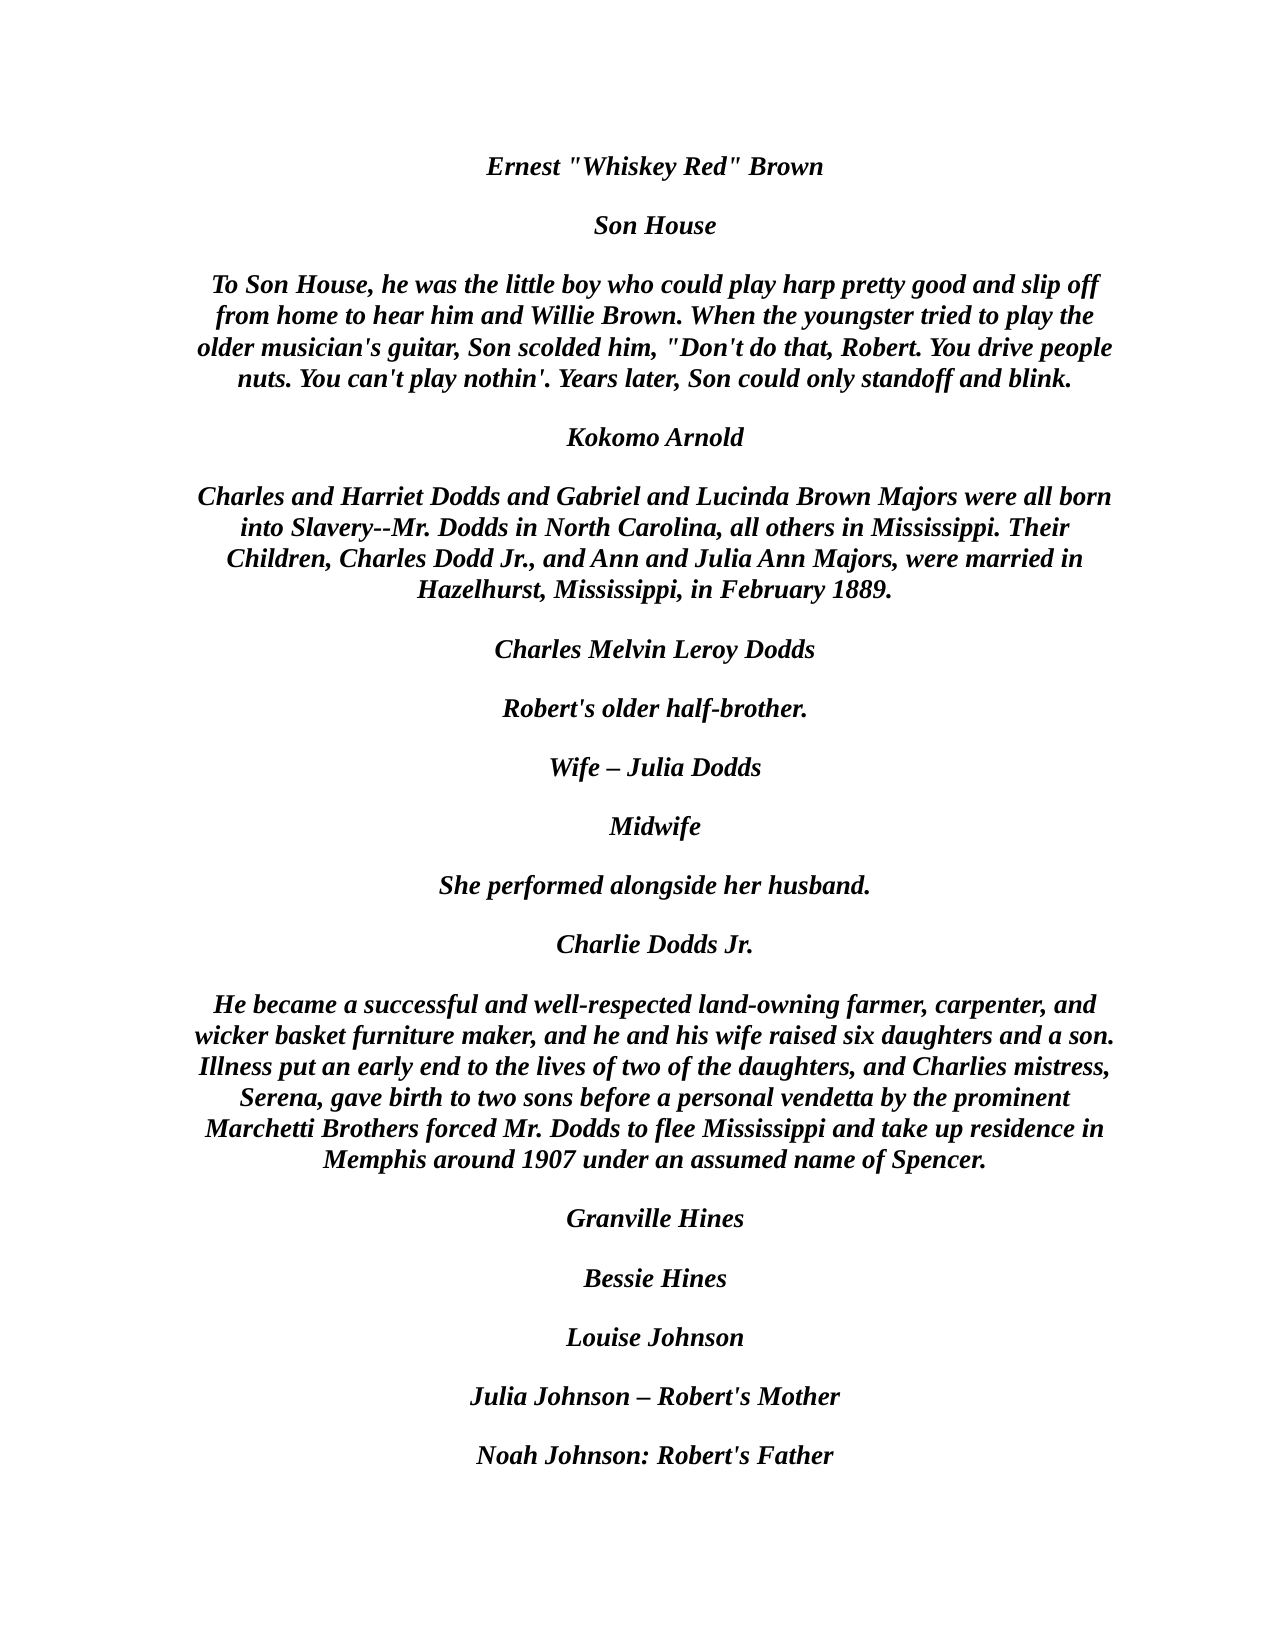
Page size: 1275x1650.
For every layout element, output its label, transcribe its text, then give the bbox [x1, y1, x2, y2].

text Louise Johnson [187, 1321, 1125, 1352]
text Midwife [187, 810, 1125, 841]
text Granville Hines [187, 1203, 1125, 1234]
text Charles Melvin Leroy Dodds [187, 633, 1125, 664]
text She performed alongside her husband. [187, 869, 1125, 901]
text Charlie Dodds Jr. [187, 928, 1125, 960]
text He became a successful and well-respected land-owning farmer, carpenter, and wicker basket furniture maker, and he and his wife raised six daughters and a son. Illness put an early end to the lives of two of the daughters, and Charlies mistress, Serena, gave birth to two sons before a personal vendetta by the prominent Marchetti Brothers forced Mr. Dodds to flee Mississippi and take up residence in Memphis around 1907 under an assumed name of Spencer. [187, 988, 1125, 1174]
text To Son House, he was the little boy who could play harp pretty good and slip off from home to hear him and Willie Brown. When the youngster tried to play the older musician's guitar, Son scolded him, "Don't do that, Robert. You drive people nuts. You can't play nothin'. Years later, Son could only standoff and blink. [187, 268, 1125, 393]
text Julia Johnson – Robert's Mother [187, 1380, 1125, 1411]
text Ernest "Whiskey Red" Brown [187, 150, 1125, 181]
text Son House [187, 209, 1125, 240]
text Charles and Harriet Dodds and Gabriel and Lucinda Brown Majors were all born into Slavery--Mr. Dodds in North Carolina, all others in Mississippi. Their Children, Charles Dodd Jr., and Ann and Julia Ann Majors, were married in Hazelhurst, Mississippi, in February 1889. [187, 480, 1125, 605]
text Wife – Julia Dodds [187, 751, 1125, 782]
text Robert's older half-brother. [187, 692, 1125, 723]
text Kokomo Arnold [187, 421, 1125, 452]
text Bessie Hines [187, 1262, 1125, 1293]
text Noah Johnson: Robert's Father [187, 1439, 1125, 1470]
